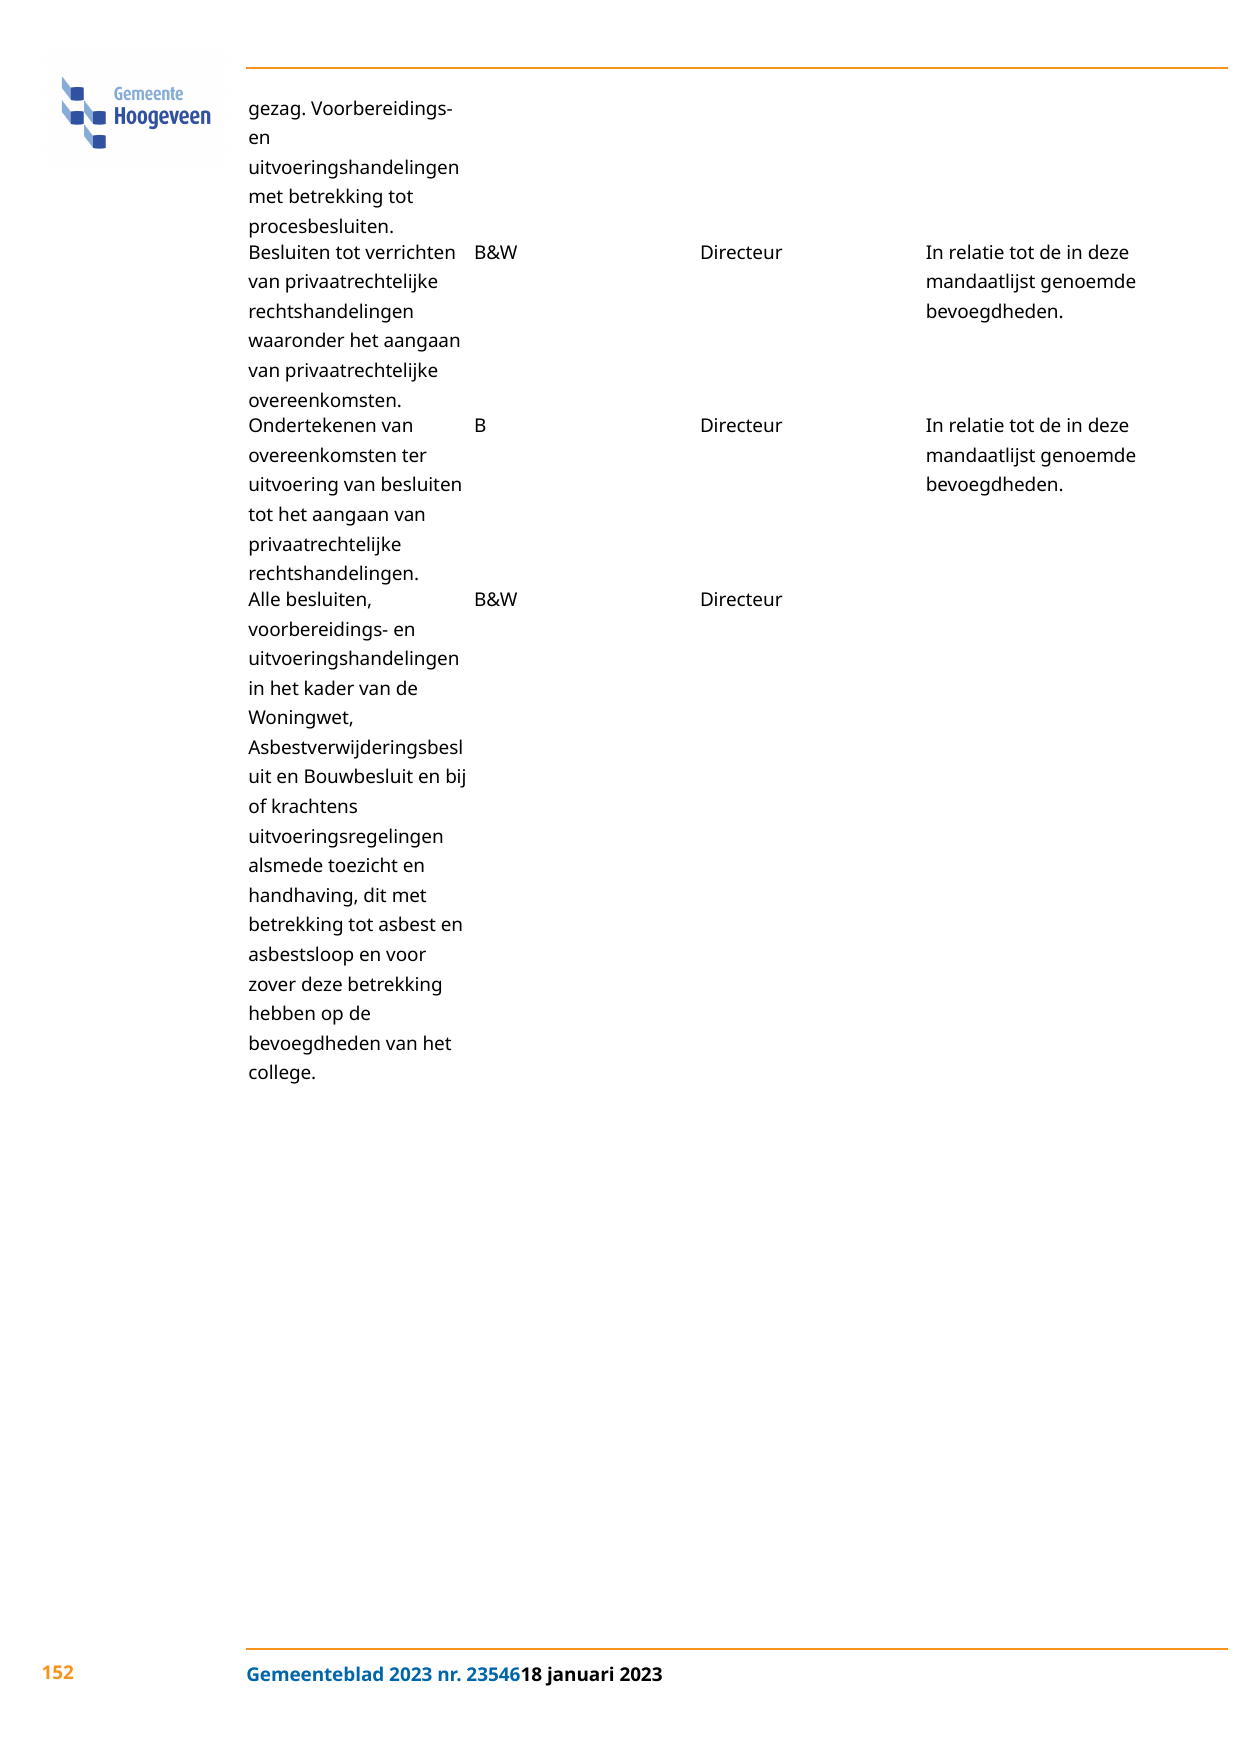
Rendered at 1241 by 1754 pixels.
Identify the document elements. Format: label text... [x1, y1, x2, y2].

table_cell B&W [474, 586, 700, 1085]
table_cell [926, 95, 1152, 239]
table_cell Directeur [700, 239, 926, 412]
table_cell B [474, 413, 700, 586]
table_cell Directeur [700, 413, 926, 586]
table_cell [926, 586, 1152, 1085]
table_cell Directeur [700, 586, 926, 1085]
table_cell [700, 95, 926, 239]
table_cell Besluiten tot verrichten van privaatrechtelijke rechtshandelingen waaronder het aangaan van privaatrechtelijke overeenkomsten. [248, 239, 474, 412]
table_cell B&W [474, 239, 700, 412]
table_cell Ondertekenen van overeenkomsten ter uitvoering van besluiten tot het aangaan van privaatrechtelijke rechtshandelingen. [248, 413, 474, 586]
table_cell In relatie tot de in deze mandaatlijst genoemde bevoegdheden. [926, 413, 1152, 586]
table_cell gezag. Voorbereidings- en uitvoeringshandelingen met betrekking tot procesbesluiten. [248, 95, 474, 239]
table_cell [474, 95, 700, 239]
table_cell In relatie tot de in deze mandaatlijst genoemde bevoegdheden. [926, 239, 1152, 412]
table_cell Alle besluiten, voorbereidings- en uitvoeringshandelingen in het kader van de Woningwet, Asbestverwijderingsbesluit en Bouwbesluit en bij of krachtens uitvoeringsregelingen alsmede toezicht en handhaving, dit met betrekking tot asbest en asbestsloop en voor zover deze betrekking hebben op de bevoegdheden van het college. [248, 586, 474, 1085]
picture [41, 47, 231, 172]
